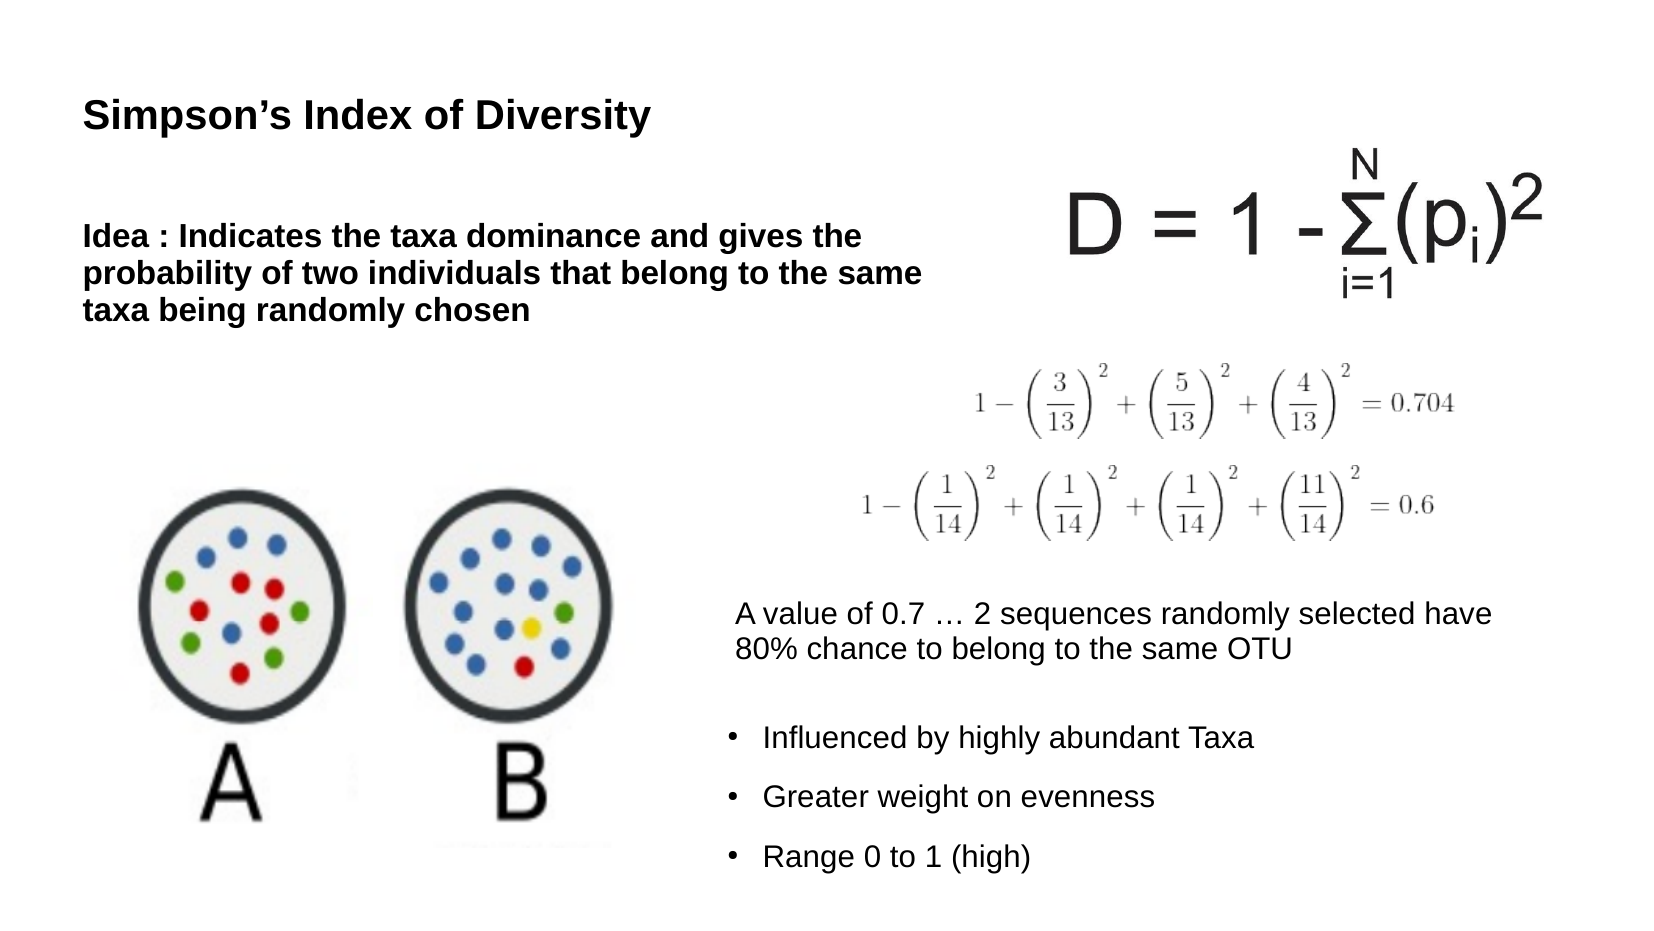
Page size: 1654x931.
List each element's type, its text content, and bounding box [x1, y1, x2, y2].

picture [1049, 112, 1571, 335]
picture [862, 465, 1435, 541]
title Simpson’s Index of Diversity [82, 37, 1571, 193]
list Idea : Indicates the taxa dominance and gives the probability of two individuals that belong to the same taxa being randomly chosen [82, 217, 938, 451]
text_box Influenced by highly abundant Taxa Greater weight on evenness Range 0 to 1 (high) [712, 712, 1541, 882]
text_box A value of 0.7 … 2 sequences randomly selected have 80% chance to belong to the same OTU [720, 588, 1576, 674]
picture [975, 363, 1455, 439]
picture [75, 449, 676, 848]
